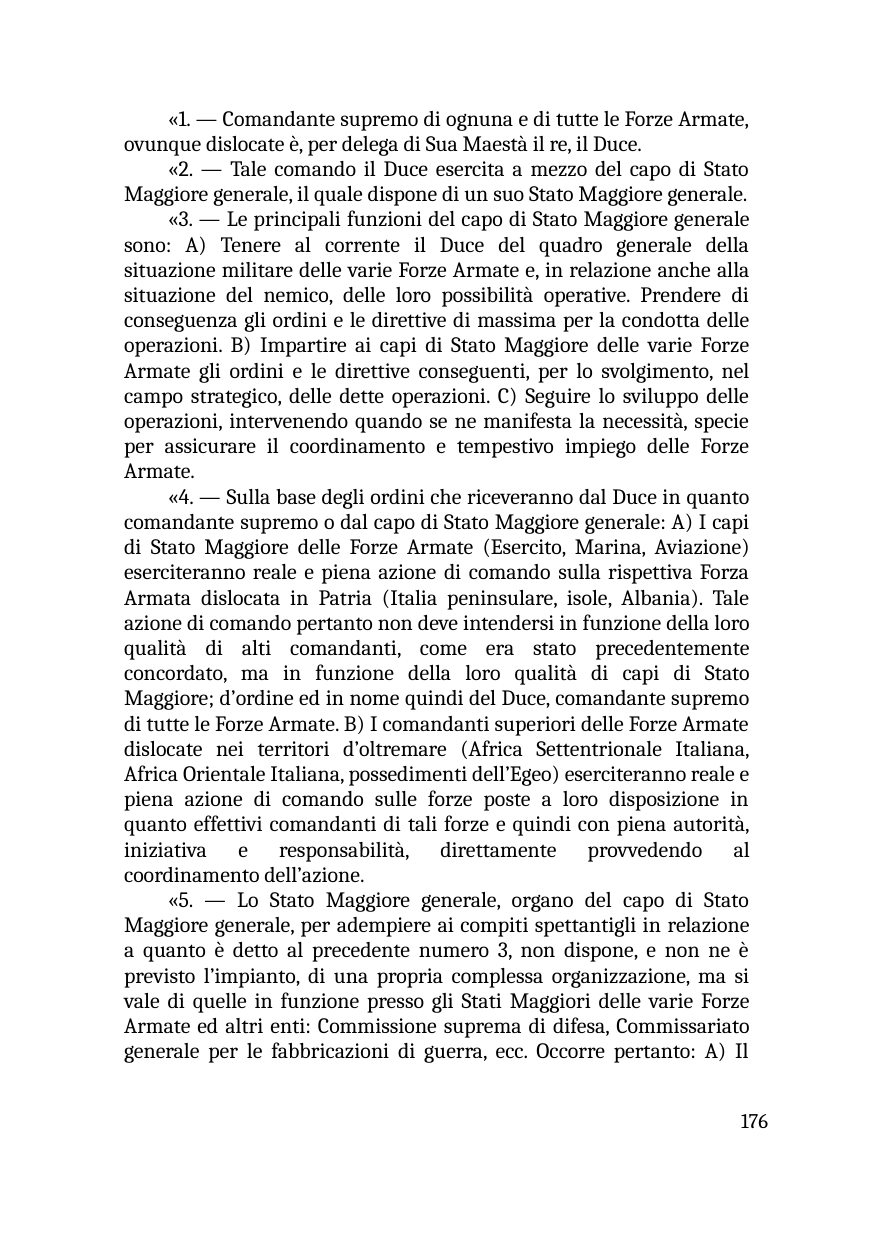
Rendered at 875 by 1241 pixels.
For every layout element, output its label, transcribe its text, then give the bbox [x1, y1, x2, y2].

text «3. — Le principali funzioni del capo di Stato Maggiore generale sono: A) Tenere al corrente il Duce del quadro generale della situazione militare delle varie Forze Armate e, in relazione anche alla situazione del nemico, delle loro possibilità operative. Prendere di conseguenza gli ordini e le direttive di massima per la condotta delle operazioni. B) Impartire ai capi di Stato Maggiore delle varie Forze Armate gli ordini e le direttive conseguenti, per lo svolgimento, nel campo strategico, delle dette operazioni. C) Seguire lo sviluppo delle operazioni, intervenendo quando se ne manifesta la necessità, specie per assicurare il coordinamento e tempestivo impiego delle Forze Armate. [124, 207, 750, 484]
text «1. — Comandante supremo di ognuna e di tutte le Forze Armate, ovunque dislocate è, per delega di Sua Maestà il re, il Duce. [124, 106, 750, 157]
text «5. — Lo Stato Maggiore generale, organo del capo di Stato Maggiore generale, per adempiere ai compiti spettantigli in relazione a quanto è detto al precedente numero 3, non dispone, e non ne è previsto l’impianto, di una propria complessa organizzazione, ma si vale di quelle in funzione presso gli Stati Maggiori delle varie Forze Armate ed altri enti: Commissione suprema di difesa, Commissariato generale per le fabbricazioni di guerra, ecc. Occorre pertanto: A) Il [124, 888, 750, 1064]
text «4. — Sulla base degli ordini che riceveranno dal Duce in quanto comandante supremo o dal capo di Stato Maggiore generale: A) I capi di Stato Maggiore delle Forze Armate (Esercito, Marina, Aviazione) eserciteranno reale e piena azione di comando sulla rispettiva Forza Armata dislocata in Patria (Italia peninsulare, isole, Albania). Tale azione di comando pertanto non deve intendersi in funzione della loro qualità di alti comandanti, come era stato precedentemente concordato, ma in funzione della loro qualità di capi di Stato Maggiore; d’ordine ed in nome quindi del Duce, comandante supremo di tutte le Forze Armate. B) I comandanti superiori delle Forze Armate dislocate nei territori d’oltremare (Africa Settentrionale Italiana, Africa Orientale Italiana, possedimenti dell’Egeo) eserciteranno reale e piena azione di comando sulle forze poste a loro disposizione in quanto effettivi comandanti di tali forze e quindi con piena autorità, iniziativa e responsabilità, direttamente provvedendo al coordinamento dell’azione. [124, 484, 750, 888]
text «2. — Tale comando il Duce esercita a mezzo del capo di Stato Maggiore generale, il quale dispone di un suo Stato Maggiore generale. [124, 157, 750, 207]
